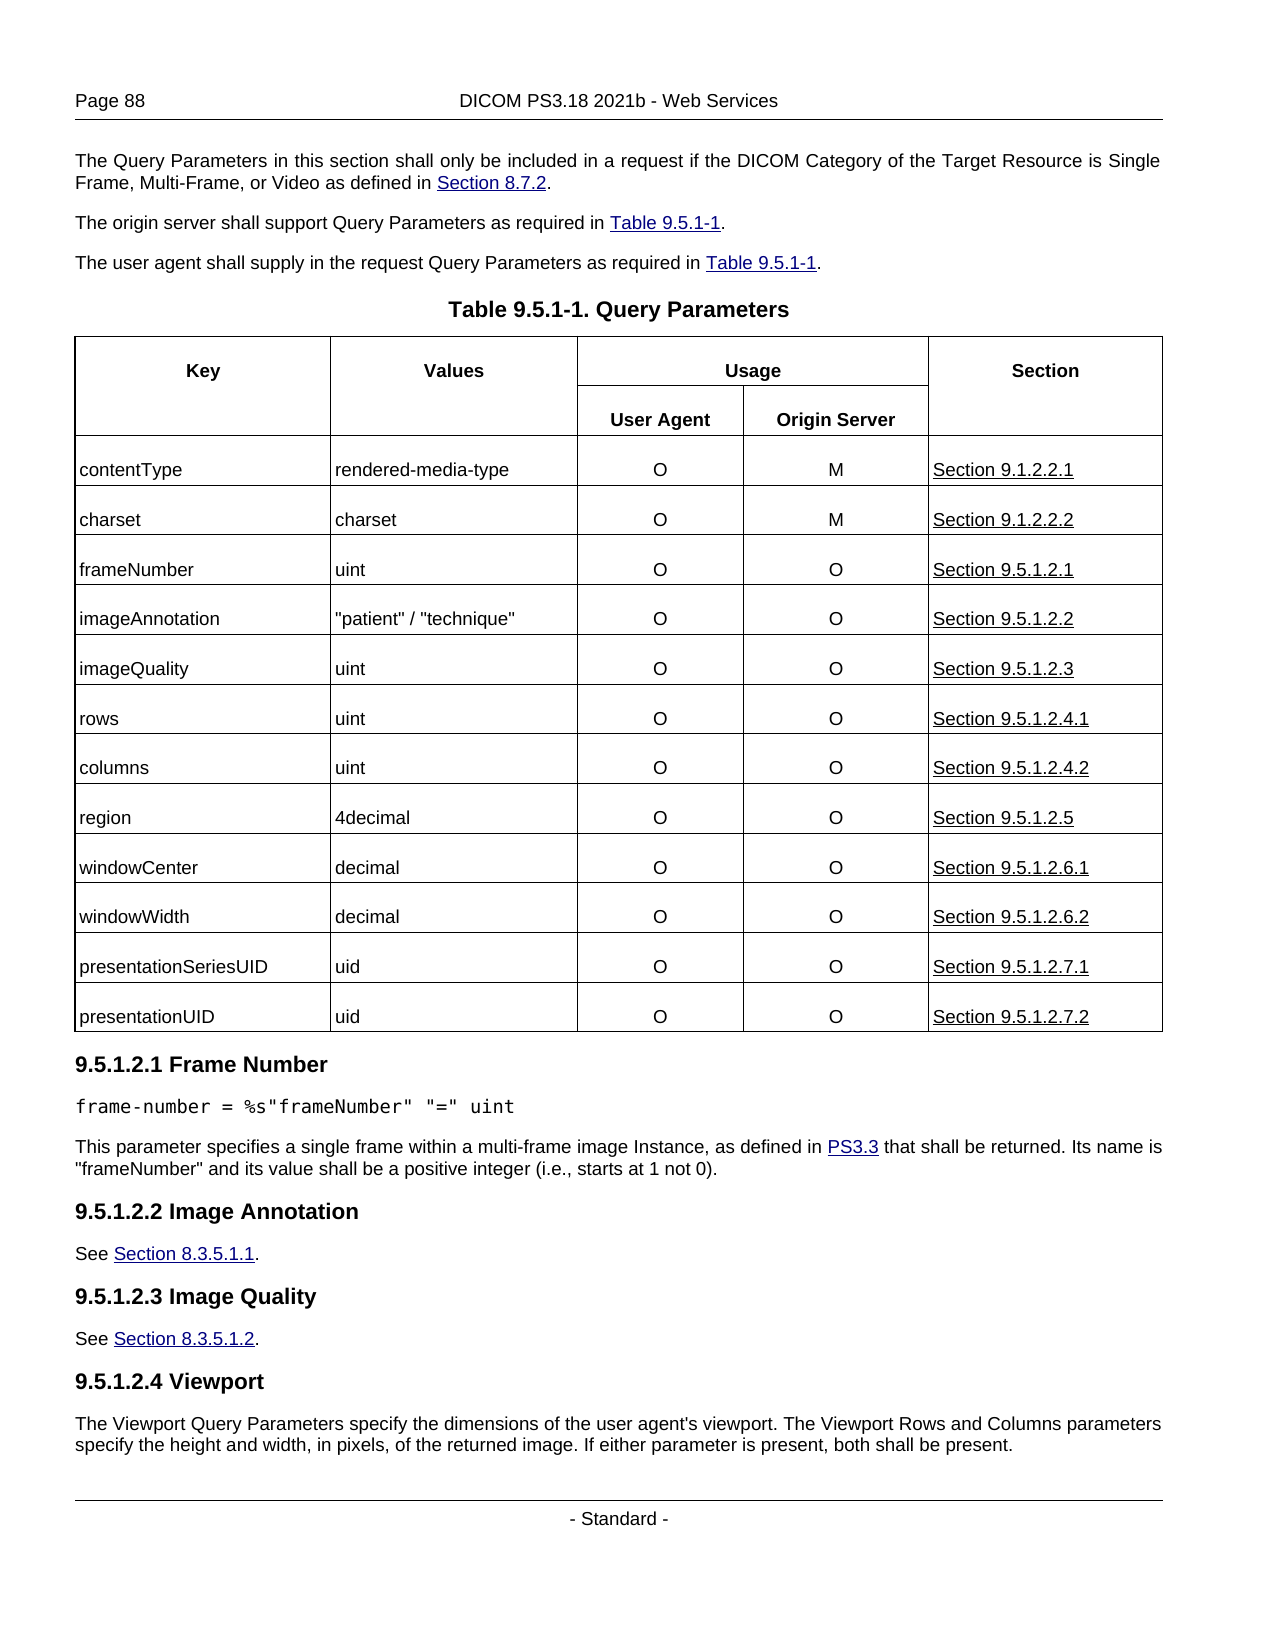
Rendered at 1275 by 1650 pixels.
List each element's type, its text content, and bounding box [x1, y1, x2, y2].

text This parameter specifies a single frame within a multi-frame image Instance, as defined in PS3.3 that shall be returned. Its name is "frameNumber" and its value shall be a positive integer (i.e., starts at 1 not 0). [75, 1136, 1162, 1179]
text The Viewport Query Parameters specify the dimensions of the user agent's viewport. The Viewport Rows and Columns parameters specify the height and width, in pixels, of the returned image. If either parameter is present, both shall be present. [75, 1412, 1162, 1456]
table_cell decimal [331, 834, 577, 882]
table_cell O [578, 436, 743, 485]
table_cell O [578, 585, 743, 634]
text The Query Parameters in this section shall only be included in a request if the DICOM Category of the Target Resource is Single Frame, Multi-Frame, or Video as defined in Section 8.7.2. [75, 150, 1162, 193]
text 9.5.1.2.4 Viewport [75, 1368, 1162, 1394]
table_cell Section 9.1.2.2.1 [929, 436, 1162, 485]
table_cell charset [76, 486, 330, 534]
table_cell O [744, 933, 928, 982]
table_cell uint [331, 685, 577, 733]
table_header Key [76, 337, 330, 435]
table_cell charset [331, 486, 577, 534]
table_cell O [578, 685, 743, 733]
table_cell O [744, 585, 928, 634]
table_cell M [744, 436, 928, 485]
table_cell O [744, 734, 928, 783]
table_cell Section 9.5.1.2.1 [929, 535, 1162, 584]
table_cell contentType [76, 436, 330, 485]
text See Section 8.3.5.1.1. [75, 1243, 1162, 1264]
table_cell "patient" / "technique" [331, 585, 577, 634]
text 9.5.1.2.2 Image Annotation [75, 1198, 1162, 1224]
table_cell O [744, 883, 928, 932]
table_cell O [578, 635, 743, 683]
table_header Usage [578, 337, 928, 385]
table_cell O [744, 834, 928, 882]
table_cell decimal [331, 883, 577, 932]
table_cell O [578, 486, 743, 534]
table_cell windowWidth [76, 883, 330, 932]
text The origin server shall support Query Parameters as required in Table 9.5.1-1. [75, 212, 1162, 233]
table_cell windowCenter [76, 834, 330, 882]
table_cell columns [76, 734, 330, 783]
table_cell rendered-media-type [331, 436, 577, 485]
table_cell Section 9.5.1.2.7.2 [929, 983, 1162, 1031]
table_cell Section 9.5.1.2.5 [929, 784, 1162, 832]
text Table 9.5.1-1. Query Parameters [75, 296, 1162, 322]
table_cell O [578, 535, 743, 584]
text frame-number = %s"frameNumber" "=" uint [75, 1096, 1162, 1117]
table_cell imageQuality [76, 635, 330, 683]
table_cell uid [331, 933, 577, 982]
table_cell O [578, 883, 743, 932]
table_cell O [578, 834, 743, 882]
table_cell O [578, 734, 743, 783]
table_cell presentationUID [76, 983, 330, 1031]
table_cell Section 9.5.1.2.7.1 [929, 933, 1162, 982]
table_cell User Agent [578, 386, 743, 435]
table_cell O [744, 685, 928, 733]
table_cell O [744, 983, 928, 1031]
table_cell O [744, 635, 928, 683]
table_cell O [578, 933, 743, 982]
table_cell Origin Server [744, 386, 928, 435]
table_cell Section 9.5.1.2.4.1 [929, 685, 1162, 733]
table_cell frameNumber [76, 535, 330, 584]
text 9.5.1.2.1 Frame Number [75, 1051, 1162, 1077]
table_cell imageAnnotation [76, 585, 330, 634]
table_cell O [744, 535, 928, 584]
table_cell Section 9.5.1.2.6.2 [929, 883, 1162, 932]
table_cell Section 9.5.1.2.2 [929, 585, 1162, 634]
table_cell Section 9.5.1.2.4.2 [929, 734, 1162, 783]
table_header Values [331, 337, 577, 435]
table_cell uid [331, 983, 577, 1031]
table_cell O [578, 784, 743, 832]
table_cell presentationSeriesUID [76, 933, 330, 982]
table_cell Section 9.1.2.2.2 [929, 486, 1162, 534]
table_cell 4decimal [331, 784, 577, 832]
table_cell M [744, 486, 928, 534]
text 9.5.1.2.3 Image Quality [75, 1283, 1162, 1309]
table_cell uint [331, 734, 577, 783]
table_cell uint [331, 535, 577, 584]
table_cell Section 9.5.1.2.3 [929, 635, 1162, 683]
table_cell region [76, 784, 330, 832]
table_cell O [578, 983, 743, 1031]
text The user agent shall supply in the request Query Parameters as required in Table 9.5.1-1. [75, 252, 1162, 274]
text See Section 8.3.5.1.2. [75, 1328, 1162, 1349]
table_cell Section 9.5.1.2.6.1 [929, 834, 1162, 882]
table_header Section [929, 337, 1162, 435]
table_cell O [744, 784, 928, 832]
table_cell uint [331, 635, 577, 683]
table_cell rows [76, 685, 330, 733]
